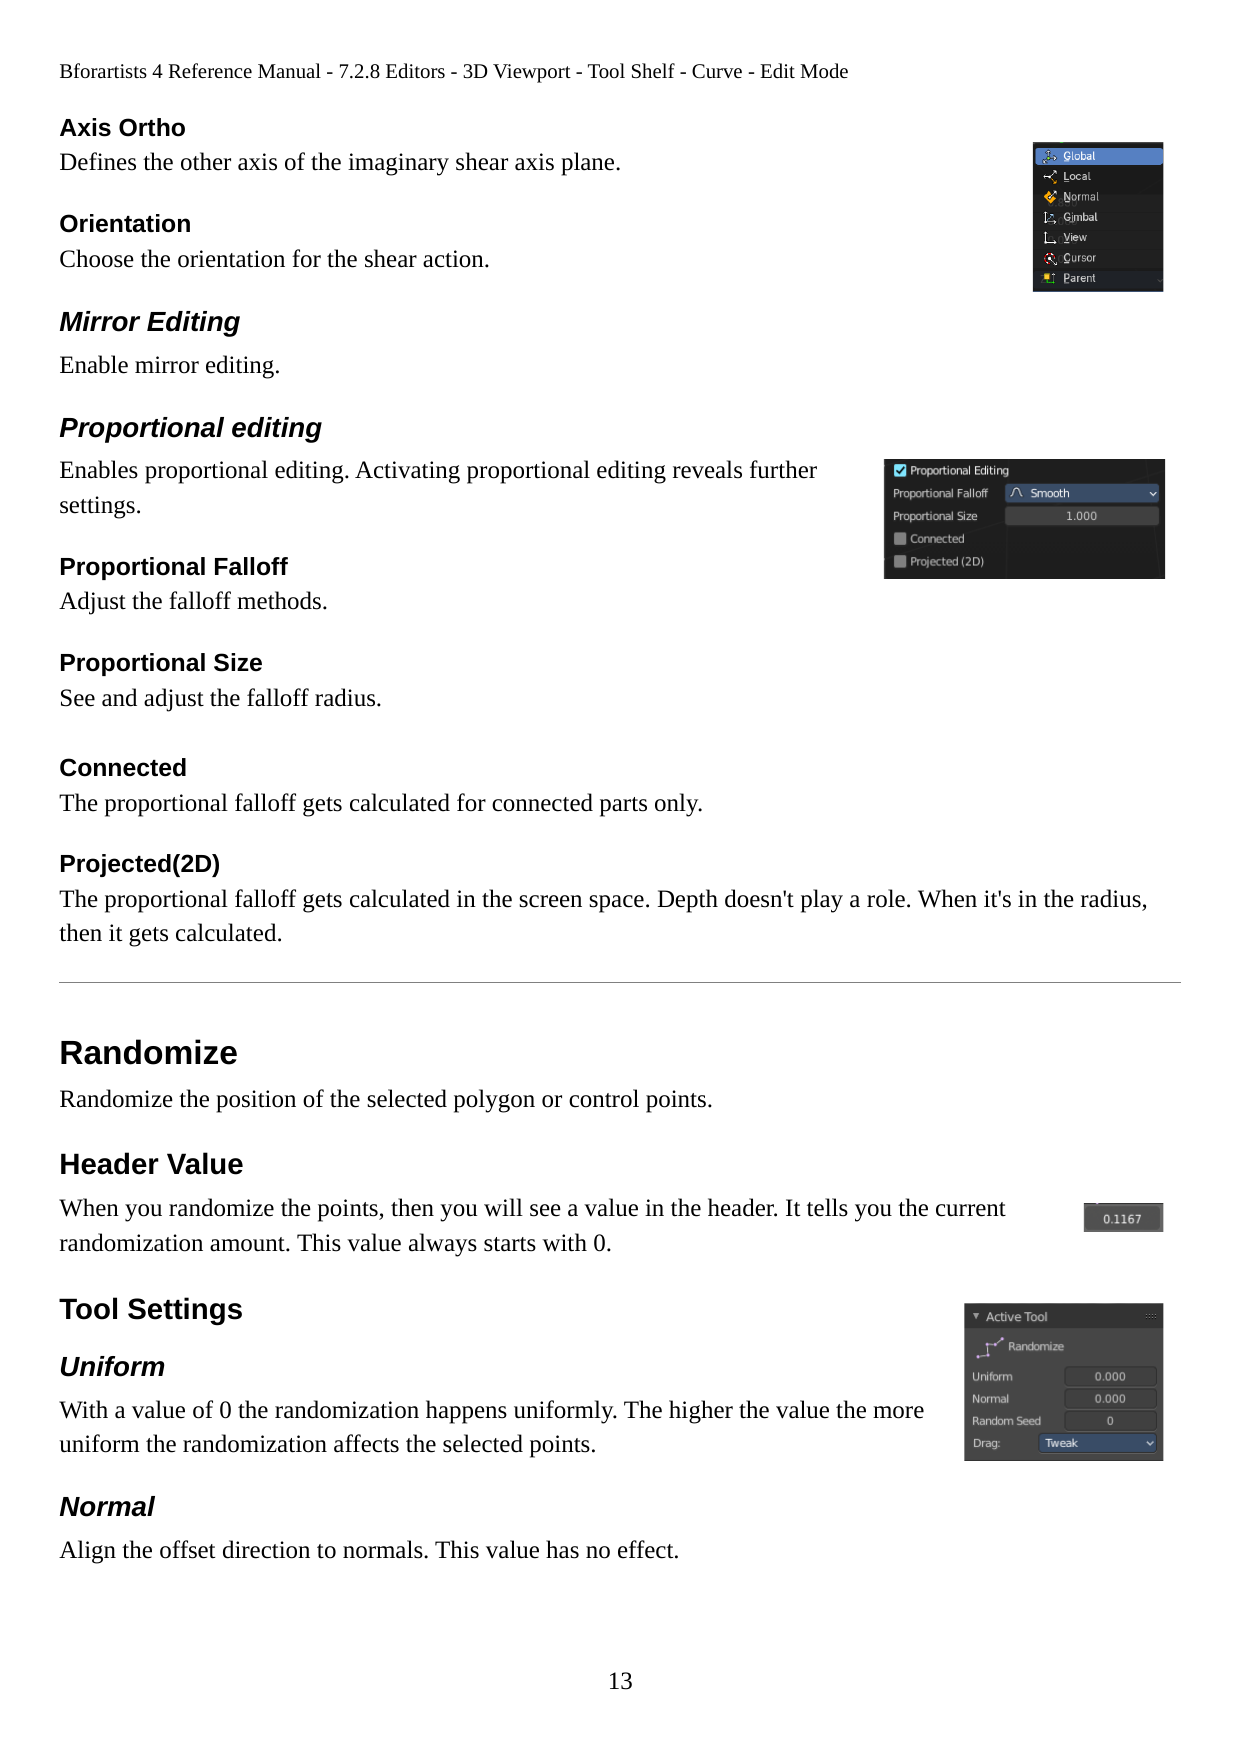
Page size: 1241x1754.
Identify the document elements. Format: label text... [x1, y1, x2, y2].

subtitle Projected(2D) [59, 849, 1181, 878]
subtitle Connected [59, 753, 1181, 781]
subtitle Uniform [59, 1350, 964, 1382]
subtitle Header Value [59, 1147, 1181, 1181]
text Defines the other axis of the imaginary shear axis plane. [59, 147, 1032, 176]
text When you randomize the points, then you will see a value in the header. It tells you the current randomization amount. This value always starts with 0. [59, 1193, 1181, 1257]
text Enables proportional editing. Activating proportional editing reveals further settings. [59, 456, 1181, 519]
subtitle Mirror Editing [59, 305, 1181, 337]
text Adjust the falloff methods. [59, 586, 1181, 615]
text Align the offset direction to normals. This value has no effect. [59, 1535, 1181, 1564]
subtitle Proportional Size [59, 648, 1181, 677]
subtitle [1164, 209, 1181, 237]
text Enable mirror editing. [59, 350, 1181, 378]
text The proportional falloff gets calculated in the screen space. Depth doesn't play a role. When it's in the radius, then it gets calculated. [59, 884, 1181, 947]
subtitle Axis Ortho [59, 113, 1181, 141]
subtitle Tool Settings [59, 1292, 1181, 1325]
subtitle Randomize [59, 1032, 1181, 1071]
text Randomize the position of the selected polygon or control points. [59, 1084, 1181, 1112]
text Choose the orientation for the shear action. [59, 244, 1032, 272]
picture [883, 459, 1166, 579]
picture [1083, 1203, 1164, 1232]
picture [1032, 142, 1164, 292]
subtitle Proportional Falloff [59, 552, 1181, 580]
subtitle Normal [59, 1491, 1181, 1523]
text See and adjust the falloff radius. [59, 683, 1181, 712]
picture [964, 1303, 1164, 1461]
subtitle Proportional editing [59, 411, 1181, 443]
subtitle [1164, 1350, 1181, 1382]
subtitle Orientation [59, 209, 1032, 237]
text With a value of 0 the randomization happens uniformly. The higher the value the more uniform the randomization affects the selected points. [59, 1395, 964, 1458]
text The proportional falloff gets calculated for connected parts only. [59, 788, 1181, 816]
